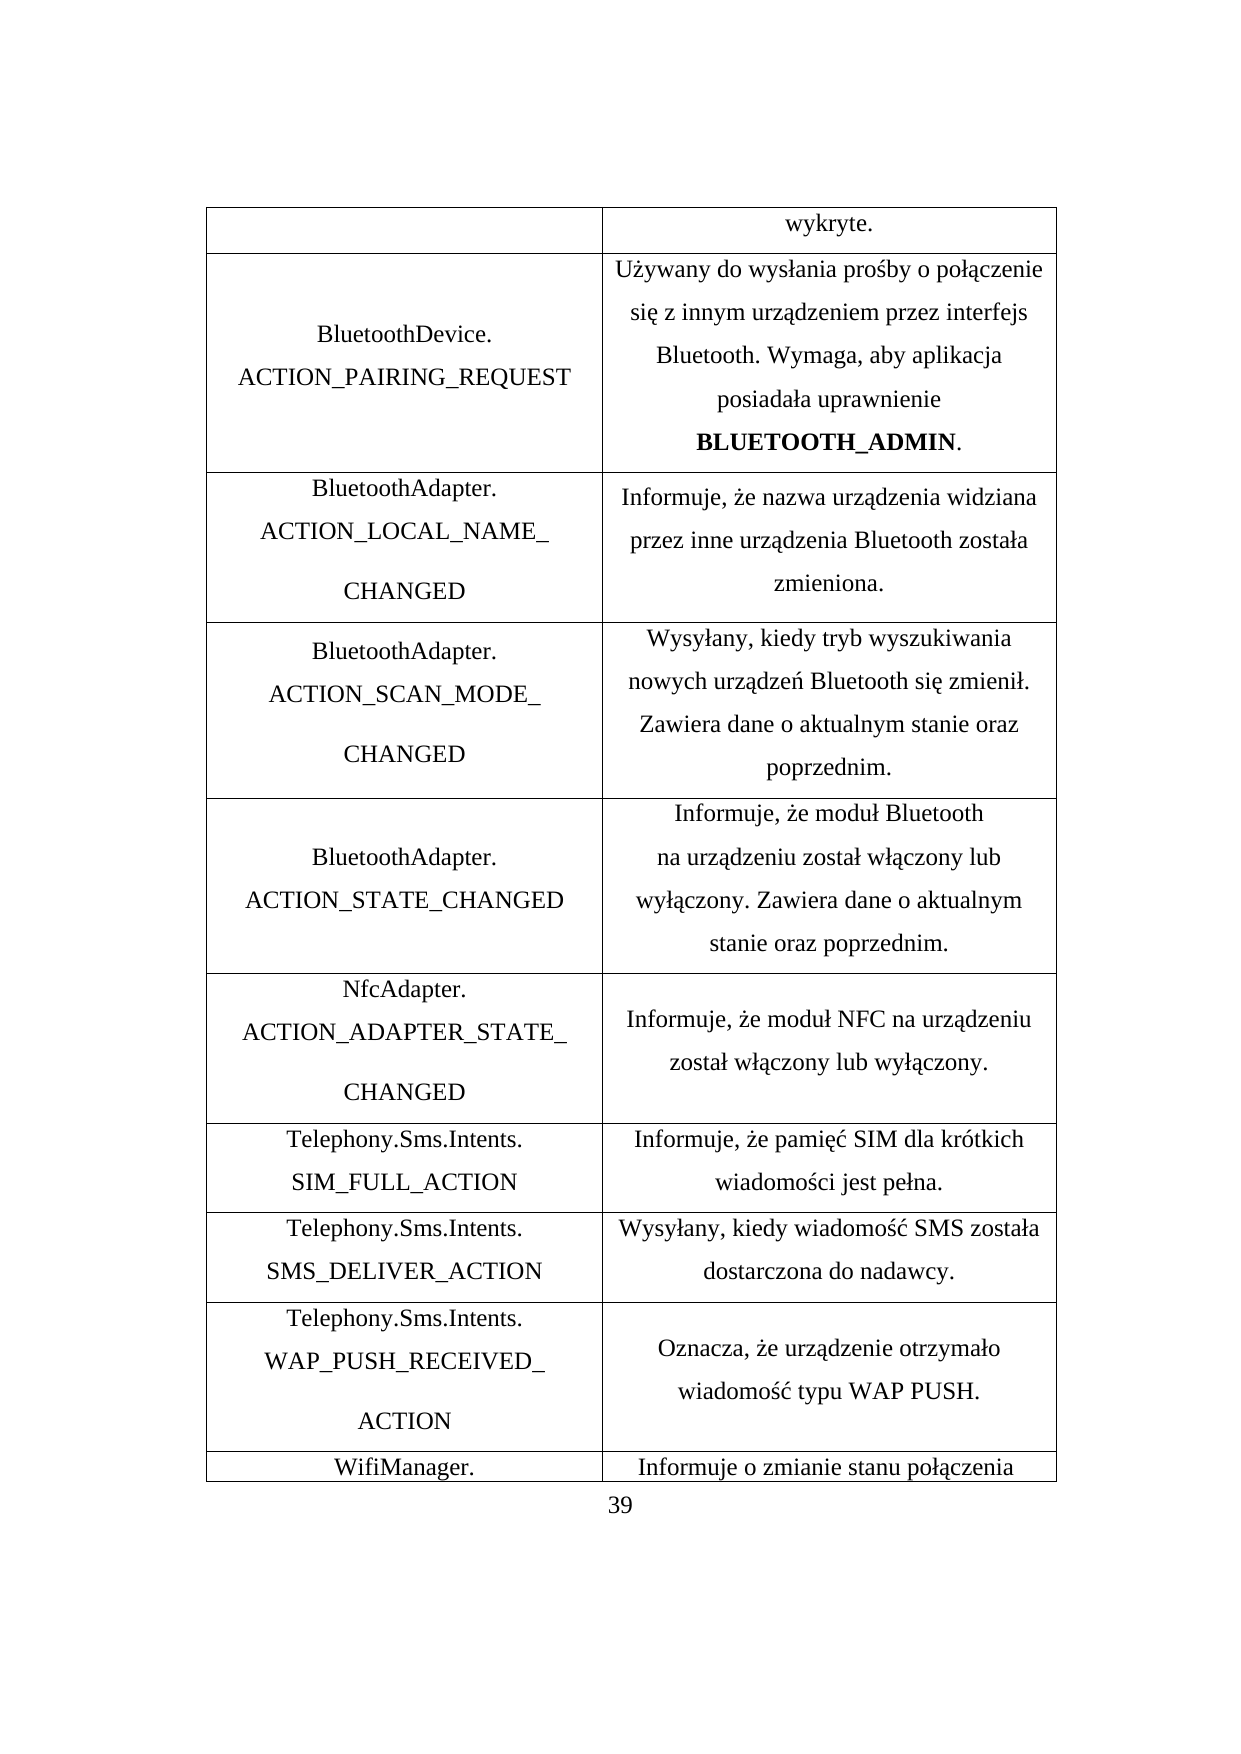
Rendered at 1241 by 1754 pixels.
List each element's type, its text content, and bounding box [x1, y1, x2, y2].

table_cell BluetoothAdapter. ACTION_LOCAL_NAME_ CHANGED [207, 473, 602, 622]
table_cell Wysyłany, kiedy wiadomość SMS została dostarczona do nadawcy. [603, 1213, 1056, 1302]
table_cell NfcAdapter. ACTION_ADAPTER_STATE_ CHANGED [207, 974, 602, 1123]
table_cell Informuje, że nazwa urządzenia widziana przez inne urządzenia Bluetooth została zmieniona. [603, 473, 1056, 622]
table_cell [207, 208, 602, 253]
table_cell Telephony.Sms.Intents. SIM_FULL_ACTION [207, 1124, 602, 1212]
table_cell wykryte. [603, 208, 1056, 253]
table_cell Oznacza, że urządzenie otrzymało wiadomość typu WAP PUSH. [603, 1303, 1056, 1451]
table_cell Telephony.Sms.Intents. WAP_PUSH_RECEIVED_ ACTION [207, 1303, 602, 1451]
table_cell BluetoothAdapter. ACTION_SCAN_MODE_ CHANGED [207, 623, 602, 797]
table_cell Wysyłany, kiedy tryb wyszukiwania nowych urządzeń Bluetooth się zmienił. Zawiera dane o aktualnym stanie oraz poprzednim. [603, 623, 1056, 797]
table_cell Informuje, że pamięć SIM dla krótkich wiadomości jest pełna. [603, 1124, 1056, 1212]
table_cell Telephony.Sms.Intents. SMS_DELIVER_ACTION [207, 1213, 602, 1302]
table_cell Używany do wysłania prośby o połączenie się z innym urządzeniem przez interfejs Bluetooth. Wymaga, aby aplikacja posiadała uprawnienie BLUETOOTH_ADMIN. [603, 254, 1056, 472]
table_cell Informuje o zmianie stanu połączenia [603, 1452, 1056, 1481]
table_cell BluetoothDevice. ACTION_PAIRING_REQUEST [207, 254, 602, 472]
table_cell WifiManager. [207, 1452, 602, 1481]
table_cell BluetoothAdapter. ACTION_STATE_CHANGED [207, 799, 602, 973]
table_cell Informuje, że moduł Bluetooth na urządzeniu został włączony lub wyłączony. Zawiera dane o aktualnym stanie oraz poprzednim. [603, 799, 1056, 973]
table_cell Informuje, że moduł NFC na urządzeniu został włączony lub wyłączony. [603, 974, 1056, 1123]
